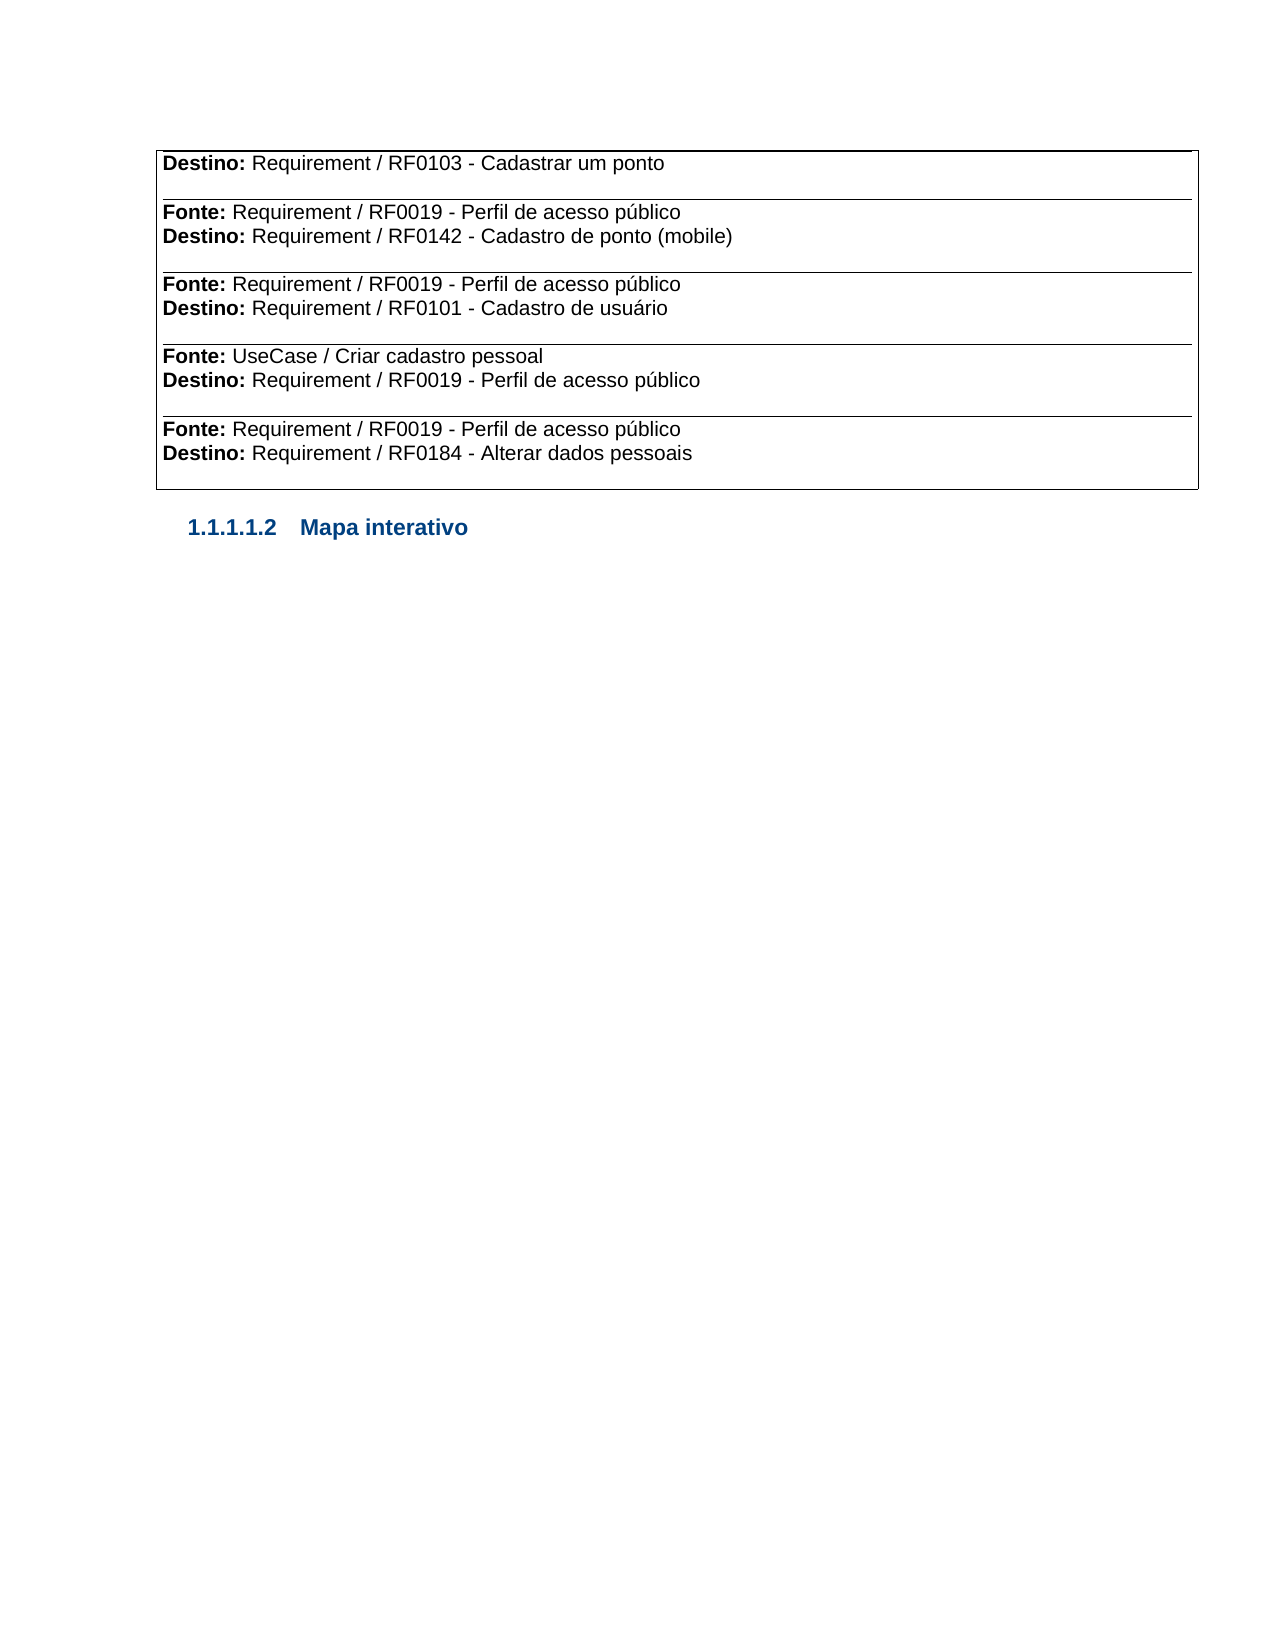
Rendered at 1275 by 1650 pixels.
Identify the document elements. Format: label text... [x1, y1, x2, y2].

table_header Destino: Requirement / RF0103 - Cadastrar um ponto [163, 152, 1192, 199]
table_cell Fonte: UseCase / Criar cadastro pessoal Destino: Requirement / RF0019 - Perfil de acesso público [163, 345, 1192, 416]
table_cell Fonte: Requirement / RF0019 - Perfil de acesso público Destino: Requirement / RF0184 - Alterar dados pessoais [163, 417, 1192, 488]
subtitle Mapa interativo [187, 514, 1125, 541]
table_cell Fonte: Requirement / RF0019 - Perfil de acesso público Destino: Requirement / RF0101 - Cadastro de usuário [163, 273, 1192, 344]
table_cell Fonte: Requirement / RF0019 - Perfil de acesso público Destino: Requirement / RF0142 - Cadastro de ponto (mobile) [163, 200, 1192, 271]
table_cell [157, 151, 1198, 489]
